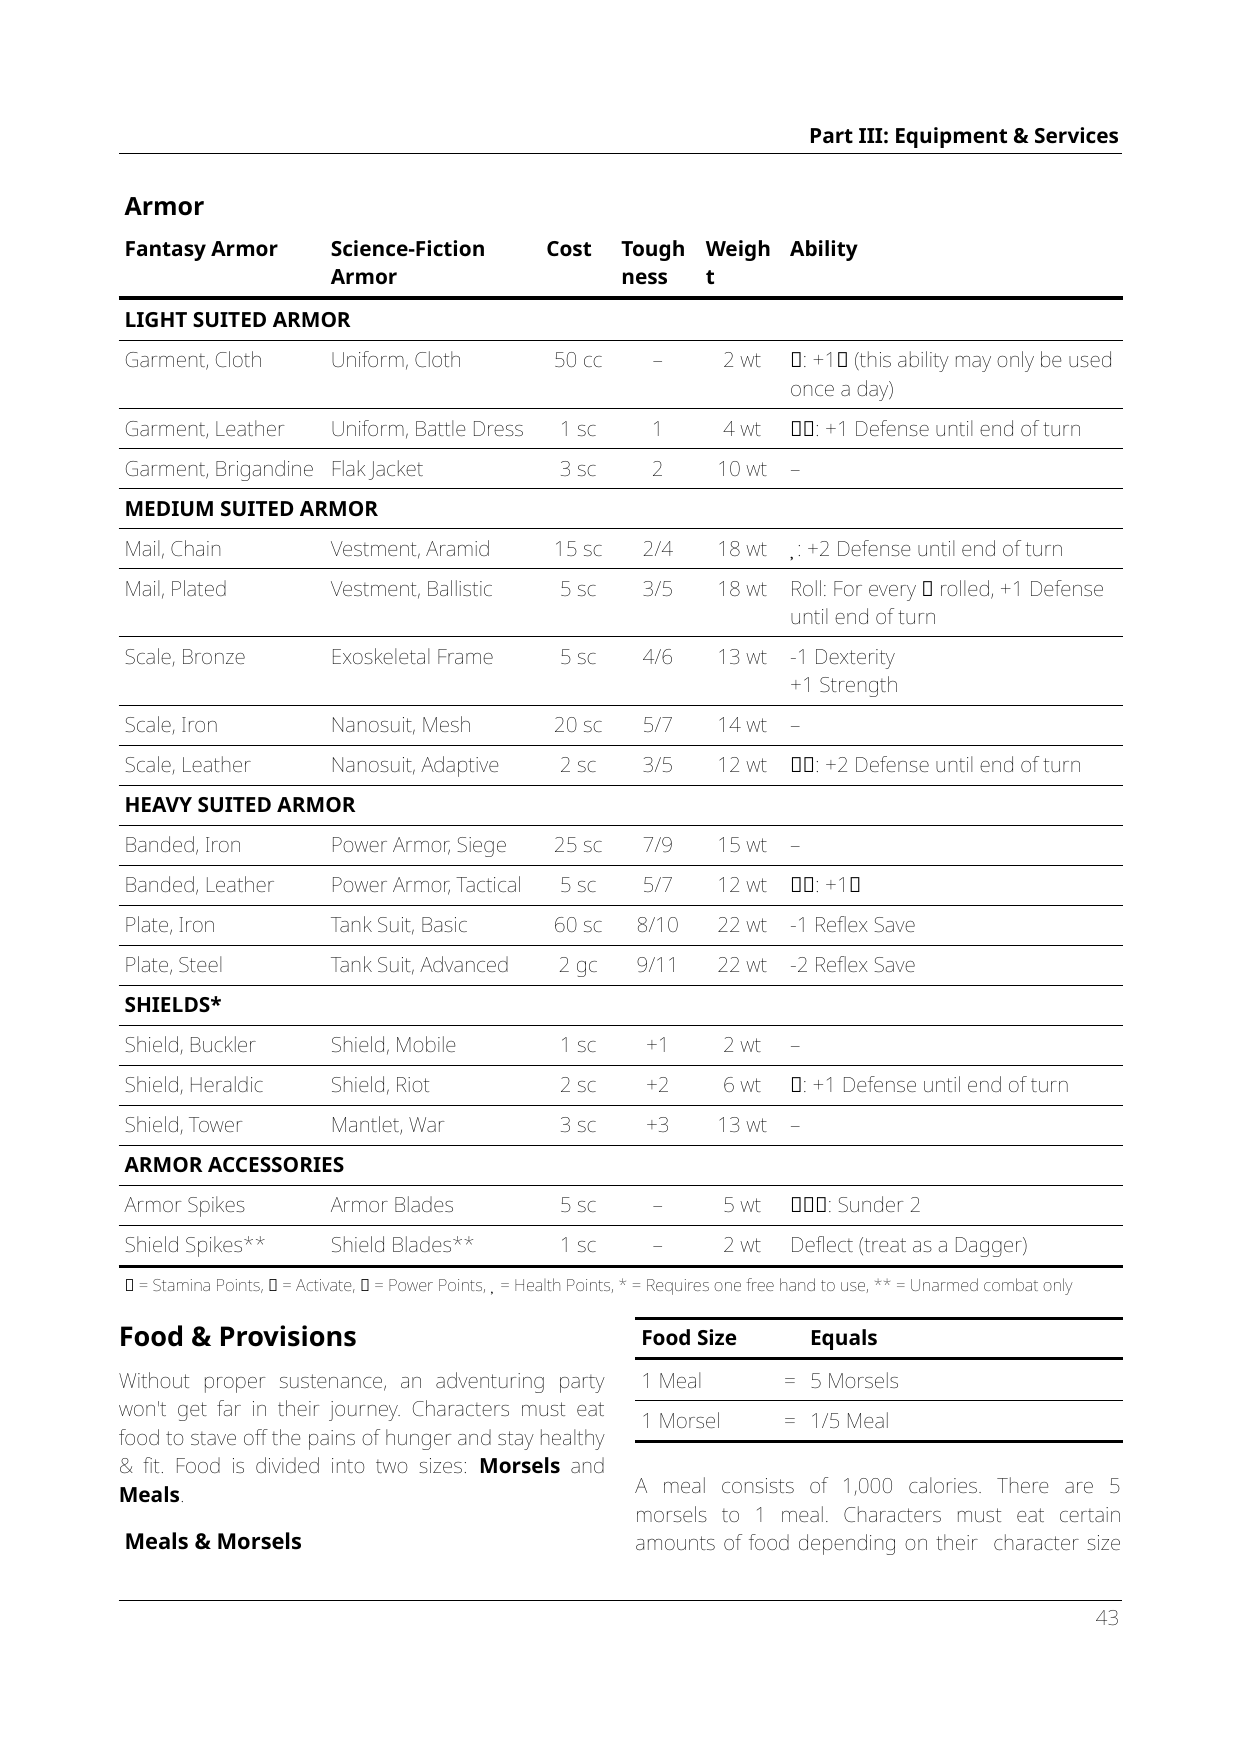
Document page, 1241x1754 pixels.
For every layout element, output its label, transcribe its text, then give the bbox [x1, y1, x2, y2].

table_cell 3/5 [615, 569, 700, 636]
table_cell : +2 Defense until end of turn [784, 746, 1123, 785]
table_cell 2/4 [615, 529, 700, 568]
table_cell : +2 Defense until end of turn [784, 529, 1123, 568]
table_cell : Sunder 2 [784, 1186, 1123, 1225]
table_cell : +1 Defense until end of turn [784, 1066, 1123, 1105]
table_cell Fantasy Armor [119, 228, 325, 296]
table_cell Nanosuit, Adaptive [325, 746, 540, 785]
table_cell Shield Spikes** [119, 1226, 325, 1265]
table_cell 5 sc [540, 1186, 615, 1225]
table_cell 7/9 [615, 826, 700, 865]
table_cell 15 wt [700, 826, 784, 865]
table_cell Garment, Cloth [119, 341, 325, 408]
table_cell Armor Spikes [119, 1186, 325, 1225]
text Food & Provisions [118, 1317, 605, 1354]
text Without proper sustenance, an adventuring party won't get far in their journey. Characters must eat food to stave off the pains of hunger and stay healthy & fit. Food is divided into two sizes: Morsels and Meals. [118, 1366, 605, 1508]
table_cell – [615, 1186, 700, 1225]
table_cell 5 sc [540, 569, 615, 636]
table_cell -1 Reflex Save [784, 906, 1123, 945]
table_cell 25 sc [540, 826, 615, 865]
table_cell 20 sc [540, 706, 615, 745]
table_cell 2 sc [540, 1066, 615, 1105]
table_cell Shield, Tower [119, 1106, 325, 1145]
table_cell Plate, Iron [119, 906, 325, 945]
table_cell Toughness [615, 228, 700, 296]
table_cell : +1 [784, 866, 1123, 905]
table_cell Vestment, Ballistic [325, 569, 540, 636]
table_cell 1 Morsel [635, 1401, 776, 1440]
table_cell Ability [784, 228, 1123, 296]
table_cell 2 gc [540, 946, 615, 985]
table_cell 1 sc [540, 1026, 615, 1065]
table_cell 18 wt [700, 529, 784, 568]
table_cell Banded, Iron [119, 826, 325, 865]
table_cell +3 [615, 1106, 700, 1145]
table_cell 12 wt [700, 866, 784, 905]
table_cell 4 wt [700, 409, 784, 448]
table_cell Roll: For every  rolled, +1 Defense until end of turn [784, 569, 1123, 636]
table_cell LIGHT SUITED ARMOR [119, 300, 1123, 339]
table_cell Deflect (treat as a Dagger) [784, 1226, 1123, 1265]
table_cell 4/6 [615, 637, 700, 705]
table_cell 5 sc [540, 637, 615, 705]
table_cell 5/7 [615, 866, 700, 905]
table_cell : +1 (this ability may only be used once a day) [784, 341, 1123, 408]
table_cell Cost [540, 228, 615, 296]
table_cell 18 wt [700, 569, 784, 636]
table_cell  = Stamina Points,  = Activate,  = Power Points,  = Health Points, * = Requires one free hand to use, ** = Unarmed combat only [119, 1268, 1123, 1302]
table_cell – [784, 706, 1123, 745]
table_cell Banded, Leather [119, 866, 325, 905]
table_cell – [784, 1026, 1123, 1065]
table_cell Mail, Chain [119, 529, 325, 568]
table_cell Tank Suit, Advanced [325, 946, 540, 985]
table_cell Armor Blades [325, 1186, 540, 1225]
table_cell 1 [615, 409, 700, 448]
table_cell Shield Blades** [325, 1226, 540, 1265]
table_cell 22 wt [700, 946, 784, 985]
table_cell Plate, Steel [119, 946, 325, 985]
table_cell 1/5 Meal [804, 1401, 1123, 1440]
table_cell 8/10 [615, 906, 700, 945]
table_cell – [784, 1106, 1123, 1145]
table_cell Mail, Plated [119, 569, 325, 636]
table_cell Scale, Leather [119, 746, 325, 785]
table_cell Vestment, Aramid [325, 529, 540, 568]
table_cell Scale, Bronze [119, 637, 325, 705]
table_cell 2 wt [700, 341, 784, 408]
table_cell Scale, Iron [119, 706, 325, 745]
table_cell – [784, 449, 1123, 488]
table_cell Shield, Heraldic [119, 1066, 325, 1105]
table_cell 13 wt [700, 637, 784, 705]
table_cell Exoskeletal Frame [325, 637, 540, 705]
table_header Armor [119, 183, 1123, 228]
table_cell +1 [615, 1026, 700, 1065]
table_cell HEAVY SUITED ARMOR [119, 786, 1123, 825]
table_cell Science-Fiction Armor [325, 228, 540, 296]
table_cell 3/5 [615, 746, 700, 785]
table_cell 2 wt [700, 1026, 784, 1065]
table_cell 1 sc [540, 1226, 615, 1265]
table_cell 22 wt [700, 906, 784, 945]
table_cell Flak Jacket [325, 449, 540, 488]
table_cell ARMOR ACCESSORIES [119, 1146, 1123, 1185]
text A meal consists of 1,000 calories. There are 5 morsels to 1 meal. Characters must eat certain amounts of food depending on their character size [635, 1443, 1122, 1557]
table_cell Garment, Brigandine [119, 449, 325, 488]
table_cell – [615, 341, 700, 408]
table_cell 2 sc [540, 746, 615, 785]
table_cell 3 sc [540, 1106, 615, 1145]
table_cell 14 wt [700, 706, 784, 745]
table_cell 2 [615, 449, 700, 488]
table_cell 13 wt [700, 1106, 784, 1145]
table_cell Tank Suit, Basic [325, 906, 540, 945]
table_cell Uniform, Battle Dress [325, 409, 540, 448]
table_cell : +1 Defense until end of turn [784, 409, 1123, 448]
table_cell Uniform, Cloth [325, 341, 540, 408]
table_cell Shield, Riot [325, 1066, 540, 1105]
table_cell = [776, 1360, 804, 1400]
table_cell Shield, Mobile [325, 1026, 540, 1065]
table_cell 1 sc [540, 409, 615, 448]
table_cell – [784, 826, 1123, 865]
table_cell = [776, 1401, 804, 1440]
table_cell 15 sc [540, 529, 615, 568]
table_cell 6 wt [700, 1066, 784, 1105]
table_cell Nanosuit, Mesh [325, 706, 540, 745]
table_cell -1 Dexterity +1 Strength [784, 637, 1123, 705]
table_cell 50 cc [540, 341, 615, 408]
table_cell 12 wt [700, 746, 784, 785]
table_cell Power Armor, Tactical [325, 866, 540, 905]
table_cell Garment, Leather [119, 409, 325, 448]
table_cell 2 wt [700, 1226, 784, 1265]
table_cell Power Armor, Siege [325, 826, 540, 865]
table_cell 5 Morsels [804, 1360, 1123, 1400]
table_cell Mantlet, War [325, 1106, 540, 1145]
table_cell 5/7 [615, 706, 700, 745]
table_header Meals & Morsels [119, 1520, 606, 1561]
table_cell Food Size [635, 1320, 776, 1357]
table_cell +2 [615, 1066, 700, 1105]
table_cell -2 Reflex Save [784, 946, 1123, 985]
table_cell [776, 1320, 804, 1357]
table_cell 9/11 [615, 946, 700, 985]
table_cell 5 sc [540, 866, 615, 905]
table_cell 1 Meal [635, 1360, 776, 1400]
table_cell 10 wt [700, 449, 784, 488]
table_cell Equals [804, 1320, 1123, 1357]
table_cell 5 wt [700, 1186, 784, 1225]
table_cell 3 sc [540, 449, 615, 488]
table_cell MEDIUM SUITED ARMOR [119, 489, 1123, 528]
table_cell – [615, 1226, 700, 1265]
table_cell Weight [700, 228, 784, 296]
table_cell Shield, Buckler [119, 1026, 325, 1065]
table_cell SHIELDS* [119, 986, 1123, 1025]
table_cell 60 sc [540, 906, 615, 945]
